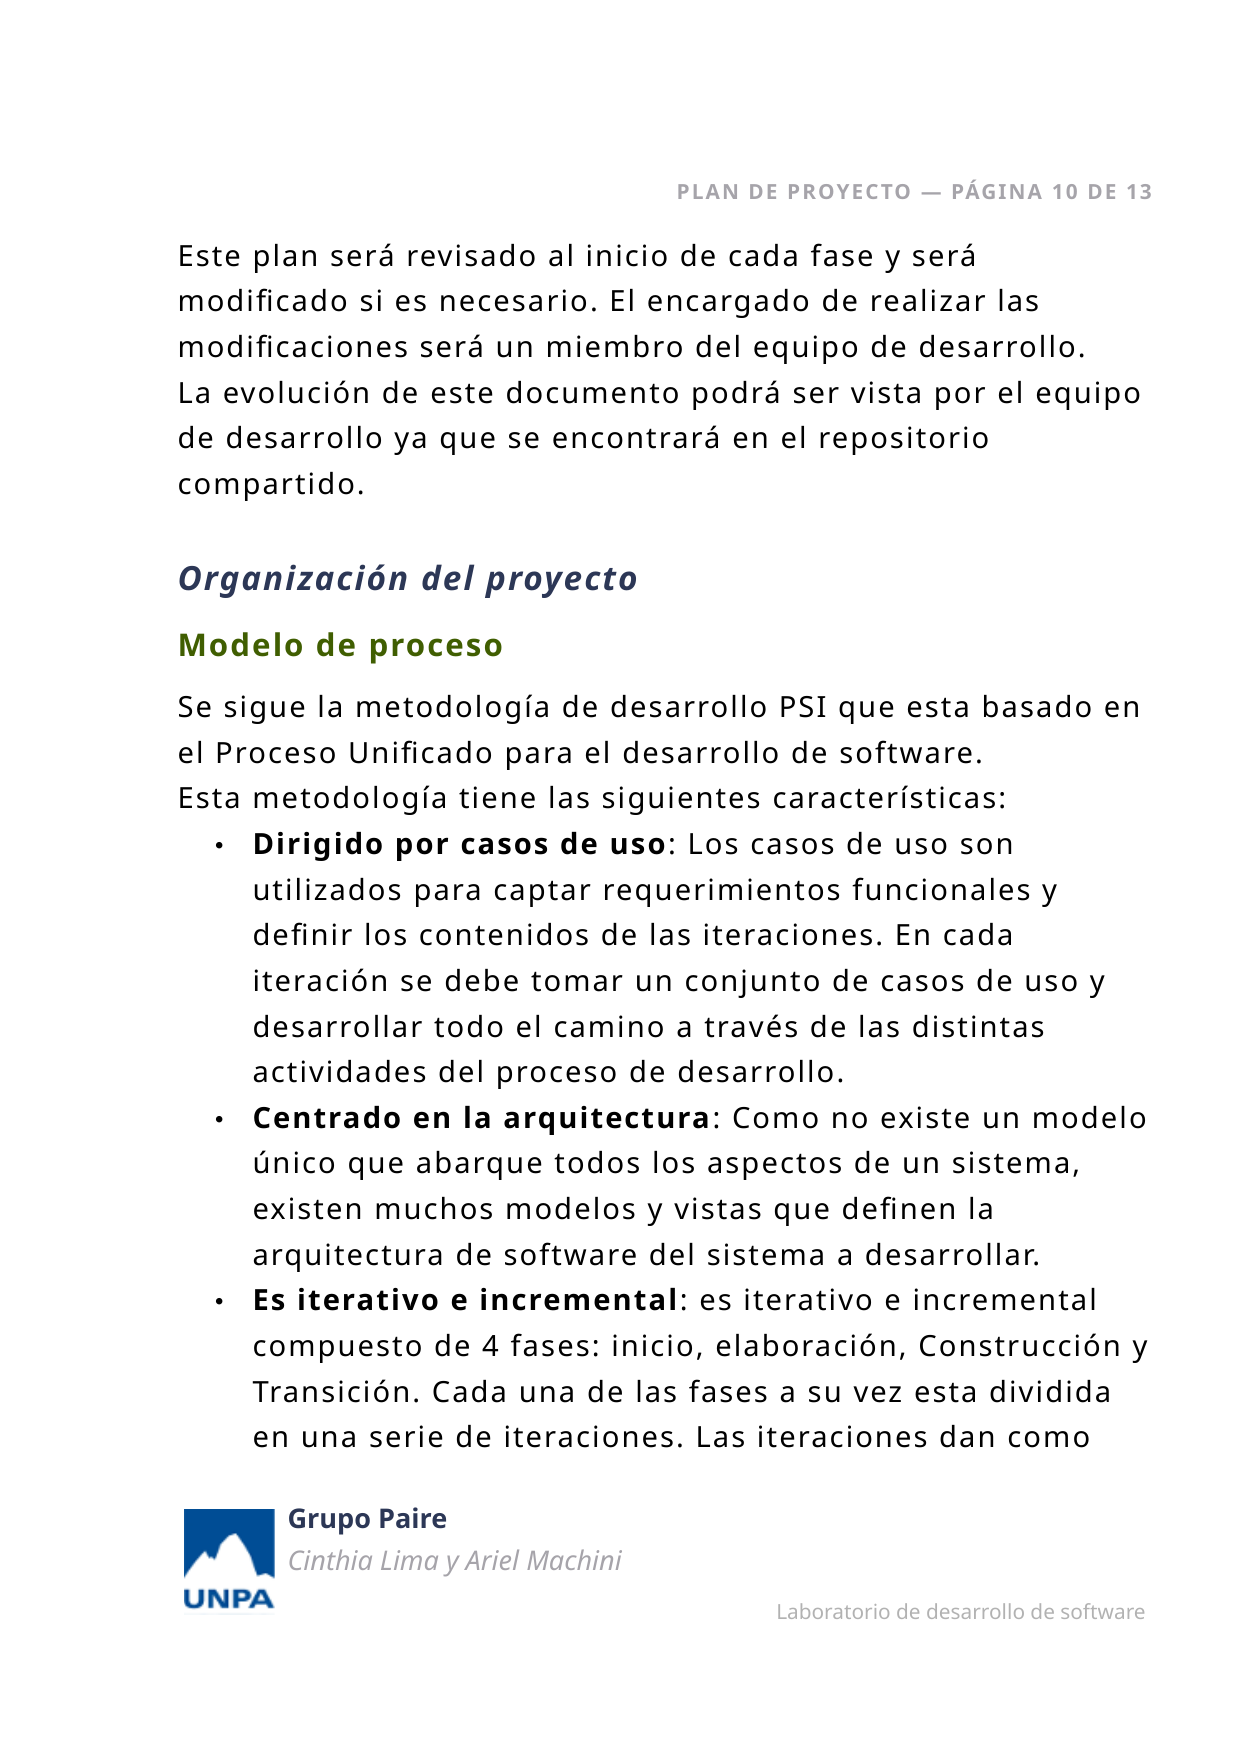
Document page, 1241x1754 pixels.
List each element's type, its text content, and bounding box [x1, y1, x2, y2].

list Es iterativo e incremental: es iterativo e incremental compuesto de 4 fases: inicio, elaboración, Construcción y Transición. Cada una de las fases a su vez esta dividida en una serie de iteraciones. Las iteraciones dan como [215, 1279, 1152, 1456]
text Se sigue la metodología de desarrollo PSI que esta basado en el Proceso Unificado para el desarrollo de software. [177, 686, 1152, 772]
text La evolución de este documento podrá ser vista por el equipo de desarrollo ya que se encontrará en el repositorio compartido. [177, 372, 1152, 503]
picture [184, 1509, 275, 1615]
text Esta metodología tiene las siguientes características: [177, 778, 1152, 817]
text Este plan será revisado al inicio de cada fase y será modificado si es necesario. El encargado de realizar las modificaciones será un miembro del equipo de desarrollo. [177, 235, 1152, 366]
list Dirigido por casos de uso: Los casos de uso son utilizados para captar requerimientos funcionales y definir los contenidos de las iteraciones. En cada iteración se debe tomar un conjunto de casos de uso y desarrollar todo el camino a través de las distintas actividades del proceso de desarrollo. [215, 823, 1152, 1091]
text Organización del proyecto [177, 554, 1152, 600]
text Modelo de proceso [177, 623, 1152, 665]
list Centrado en la arquitectura: Como no existe un modelo único que abarque todos los aspectos de un sistema, existen muchos modelos y vistas que definen la arquitectura de software del sistema a desarrollar. [215, 1097, 1152, 1274]
